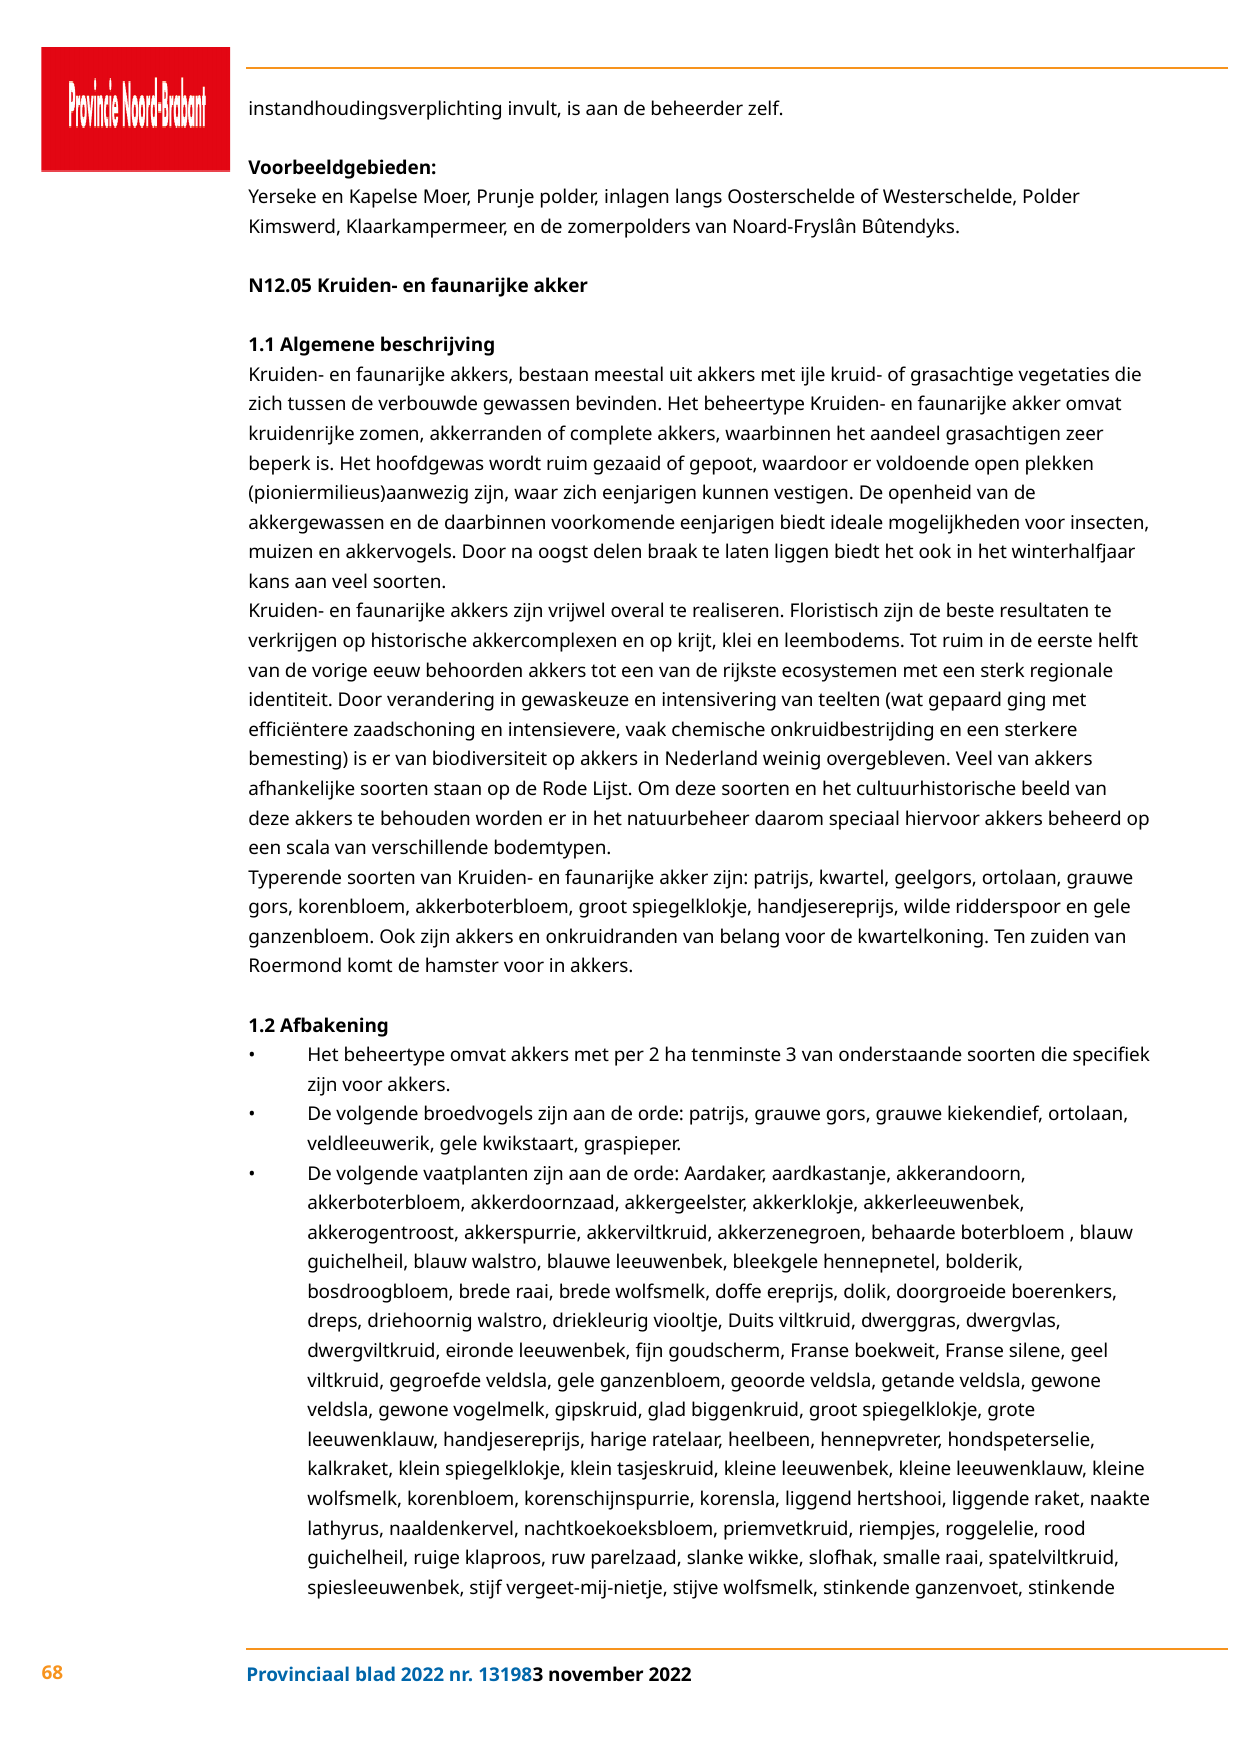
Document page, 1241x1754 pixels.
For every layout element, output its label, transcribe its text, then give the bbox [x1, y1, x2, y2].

list De volgende vaatplanten zijn aan de orde: Aardaker, aardkastanje, akkerandoorn, akkerboterbloem, akkerdoornzaad, akkergeelster, akkerklokje, akkerleeuwenbek, akkerogentroost, akkerspurrie, akkerviltkruid, akkerzenegroen, behaarde boterbloem , blauw guichelheil, blauw walstro, blauwe leeuwenbek, bleekgele hennepnetel, bolderik, bosdroogbloem, brede raai, brede wolfsmelk, doffe ereprijs, dolik, doorgroeide boerenkers, dreps, driehoornig walstro, driekleurig viooltje, Duits viltkruid, dwerggras, dwergvlas, dwergviltkruid, eironde leeuwenbek, fijn goudscherm, Franse boekweit, Franse silene, geel viltkruid, gegroefde veldsla, gele ganzenbloem, geoorde veldsla, getande veldsla, gewone veldsla, gewone vogelmelk, gipskruid, glad biggenkruid, groot spiegelklokje, grote leeuwenklauw, handjesereprijs, harige ratelaar, heelbeen, hennepvreter, hondspeterselie, kalkraket, klein spiegelklokje, klein tasjeskruid, kleine leeuwenbek, kleine leeuwenklauw, kleine wolfsmelk, korenbloem, korenschijnspurrie, korensla, liggend hertshooi, liggende raket, naakte lathyrus, naaldenkervel, nachtkoekoeksbloem, priemvetkruid, riempjes, roggelelie, rood guichelheil, ruige klaproos, ruw parelzaad, slanke wikke, slofhak, smalle raai, spatelviltkruid, spiesleeuwenbek, stijf vergeet-mij-nietje, stijve wolfsmelk, stinkende ganzenvoet, stinkende [248, 1160, 1152, 1600]
text N12.05 Kruiden- en faunarijke akker [248, 272, 1152, 298]
list De volgende broedvogels zijn aan de orde: patrijs, grauwe gors, grauwe kiekendief, ortolaan, veldleeuwerik, gele kwikstaart, graspieper. [248, 1101, 1152, 1156]
text Kruiden- en faunarijke akkers zijn vrijwel overal te realiseren. Floristisch zijn de beste resultaten te verkrijgen op historische akkercomplexen en op krijt, klei en leembodems. Tot ruim in de eerste helft van de vorige eeuw behoorden akkers tot een van de rijkste ecosystemen met een sterk regionale identiteit. Door verandering in gewaskeuze en intensivering van teelten (wat gepaard ging met efficiëntere zaadschoning en intensievere, vaak chemische onkruidbestrijding en een sterkere bemesting) is er van biodiversiteit op akkers in Nederland weinig overgebleven. Veel van akkers afhankelijke soorten staan op de Rode Lijst. Om deze soorten en het cultuurhistorische beeld van deze akkers te behouden worden er in het natuurbeheer daarom speciaal hiervoor akkers beheerd op een scala van verschillende bodemtypen. [248, 598, 1152, 860]
text Kruiden- en faunarijke akkers, bestaan meestal uit akkers met ijle kruid- of grasachtige vegetaties die zich tussen de verbouwde gewassen bevinden. Het beheertype Kruiden- en faunarijke akker omvat kruidenrijke zomen, akkerranden of complete akkers, waarbinnen het aandeel grasachtigen zeer beperk is. Het hoofdgewas wordt ruim gezaaid of gepoot, waardoor er voldoende open plekken (pioniermilieus)aanwezig zijn, waar zich eenjarigen kunnen vestigen. De openheid van de akkergewassen en de daarbinnen voorkomende eenjarigen biedt ideale mogelijkheden voor insecten, muizen en akkervogels. Door na oogst delen braak te laten liggen biedt het ook in het winterhalfjaar kans aan veel soorten. [248, 361, 1152, 594]
list Het beheertype omvat akkers met per 2 ha tenminste 3 van onderstaande soorten die specifiek zijn voor akkers. [248, 1041, 1152, 1097]
text instandhoudingsverplichting invult, is aan de beheerder zelf. [248, 95, 1152, 121]
picture [41, 47, 231, 172]
text 1.1 Algemene beschrijving [248, 331, 1152, 357]
text 1.2 Afbakening [248, 1012, 1152, 1038]
text Voorbeeldgebieden: [248, 154, 1152, 180]
text Yerseke en Kapelse Moer, Prunje polder, inlagen langs Oosterschelde of Westerschelde, Polder Kimswerd, Klaarkampermeer, en de zomerpolders van Noard-Fryslân Bûtendyks. [248, 183, 1152, 239]
text Typerende soorten van Kruiden- en faunarijke akker zijn: patrijs, kwartel, geelgors, ortolaan, grauwe gors, korenbloem, akkerboterbloem, groot spiegelklokje, handjesereprijs, wilde ridderspoor en gele ganzenbloem. Ook zijn akkers en onkruidranden van belang voor de kwartelkoning. Ten zuiden van Roermond komt de hamster voor in akkers. [248, 864, 1152, 978]
